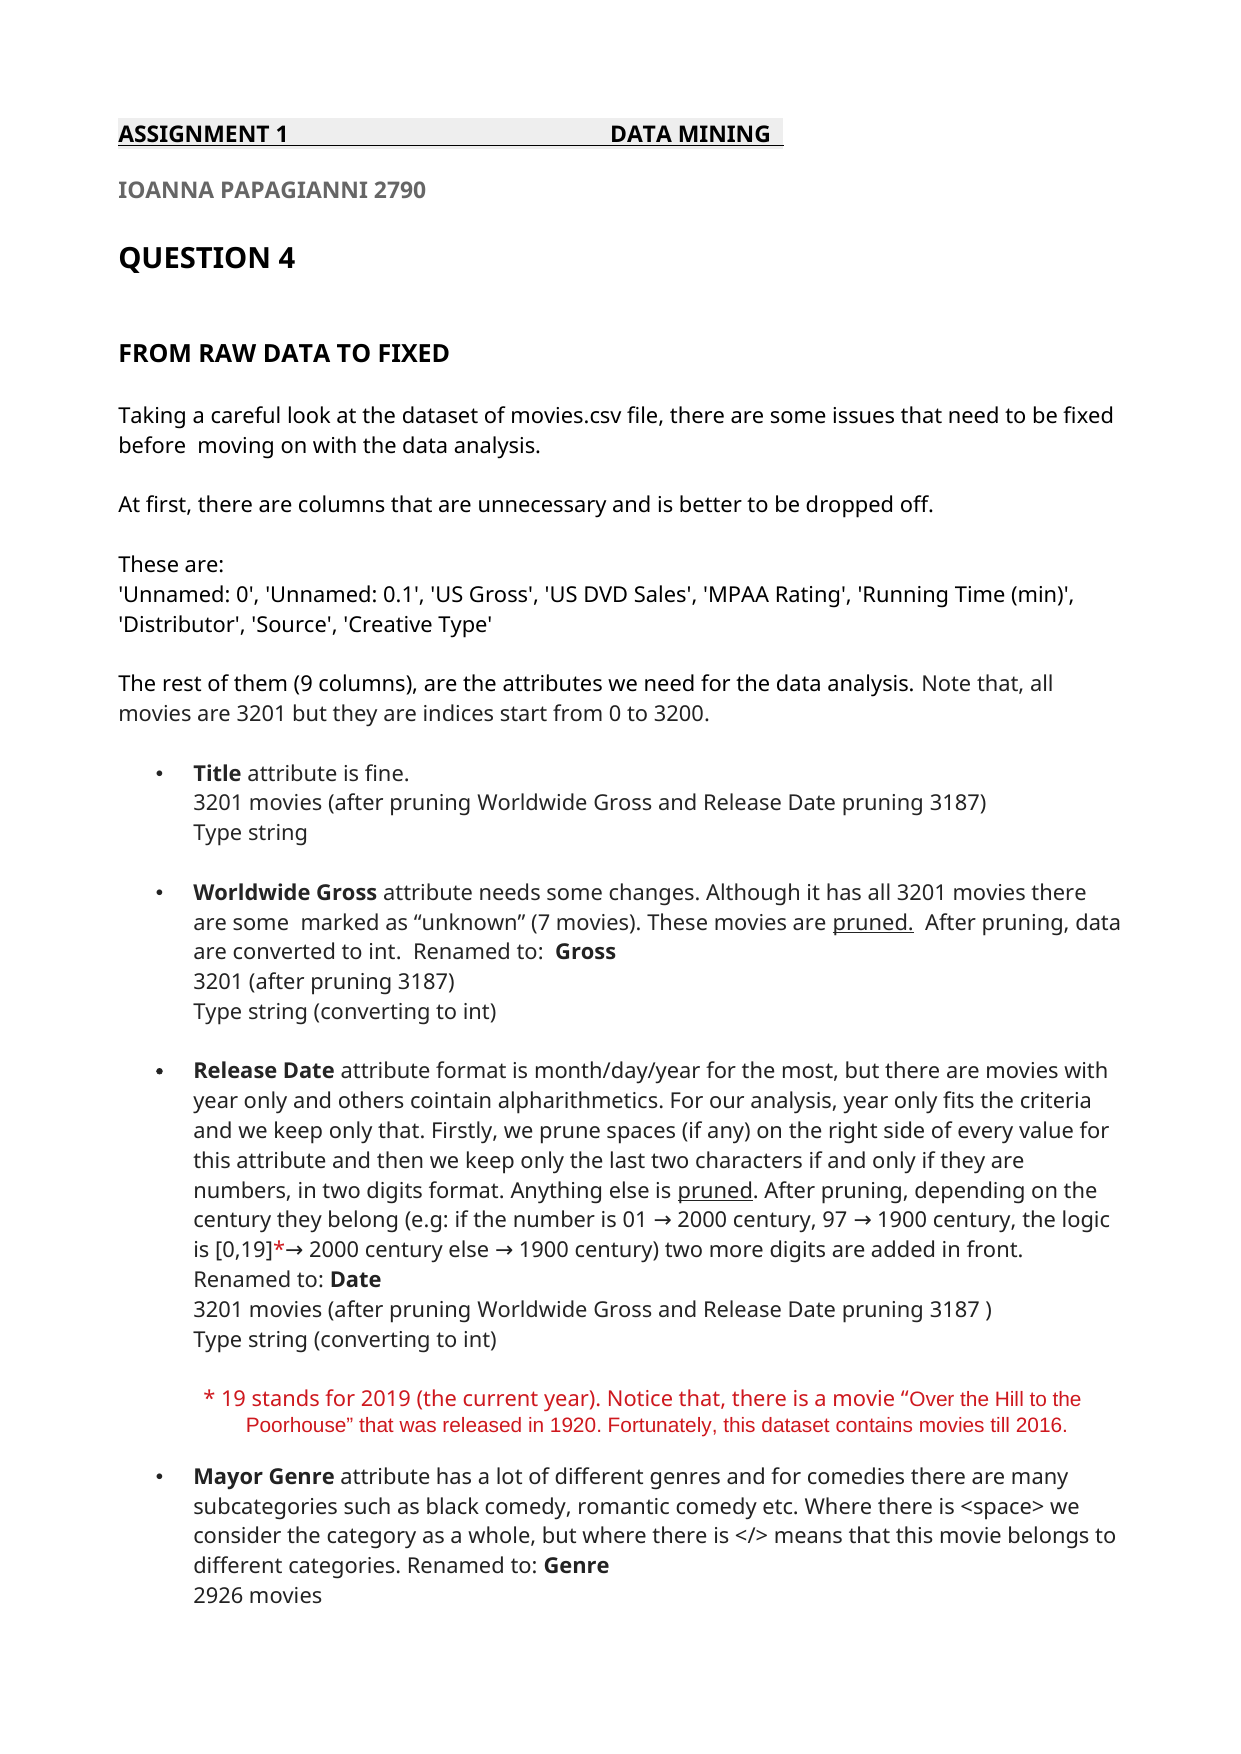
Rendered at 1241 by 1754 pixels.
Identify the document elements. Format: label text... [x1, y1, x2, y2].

list 3201 (after pruning 3187) [156, 966, 1122, 996]
text IOANNA PAPAGIANNI 2790 [118, 167, 1122, 207]
list Release Date attribute format is month/day/year for the most, but there are movies with year only and others cointain alpharithmetics. For our analysis, year only fits the criteria and we keep only that. Firstly, we prune spaces (if any) on the right side of every value for this attribute and then we keep only the last two characters if and only if they are numbers, in two digits format. Anything else is pruned. After pruning, depending on the century they belong (e.g: if the number is 01 → 2000 century, 97 → 1900 century, the logic is [0,19]*→ 2000 century else → 1900 century) two more digits are added in front. Renamed to: Date [156, 1055, 1122, 1294]
list Mayor Genre attribute has a lot of different genres and for comedies there are many subcategories such as black comedy, romantic comedy etc. Where there is <space> we consider the category as a whole, but where there is </> means that this movie belongs to different categories. Renamed to: Genre [156, 1461, 1122, 1580]
list Type string (converting to int) [156, 1323, 1122, 1353]
text The rest of them (9 columns), are the attributes we need for the data analysis. Note that, all movies are 3201 but they are indices start from 0 to 3200. [118, 668, 1122, 728]
list 2926 movies [156, 1580, 1122, 1610]
text * 19 stands for 2019 (the current year). Notice that, there is a movie “Over the Hill to the Poorhouse” that was released in 1920. Fortunately, this dataset contains movies till 2016. [118, 1383, 1122, 1437]
list Type string (converting to int) [156, 996, 1122, 1026]
text At first, there are columns that are unnecessary and is better to be dropped off. [118, 489, 1122, 519]
list 3201 movies (after pruning Worldwide Gross and Release Date pruning 3187) [156, 787, 1122, 817]
list Type string [156, 817, 1122, 847]
text QUESTION 4 [118, 237, 1122, 277]
list Worldwide Gross attribute needs some changes. Although it has all 3201 movies there are some marked as “unknown” (7 movies). These movies are pruned. After pruning, data are converted to int. Renamed to: Gross [156, 877, 1122, 966]
text 'Unnamed: 0', 'Unnamed: 0.1', 'US Gross', 'US DVD Sales', 'MPAA Rating', 'Running Time (min)', 'Distributor', 'Source', 'Creative Type' [118, 579, 1122, 638]
text Taking a careful look at the dataset of movies.csv file, there are some issues that need to be fixed before moving on with the data analysis. [118, 400, 1122, 459]
text These are: [118, 549, 1122, 579]
list Title attribute is fine. [156, 757, 1122, 787]
text FROM RAW DATA TO FIXED [118, 336, 1122, 370]
list 3201 movies (after pruning Worldwide Gross and Release Date pruning 3187 ) [156, 1294, 1122, 1323]
